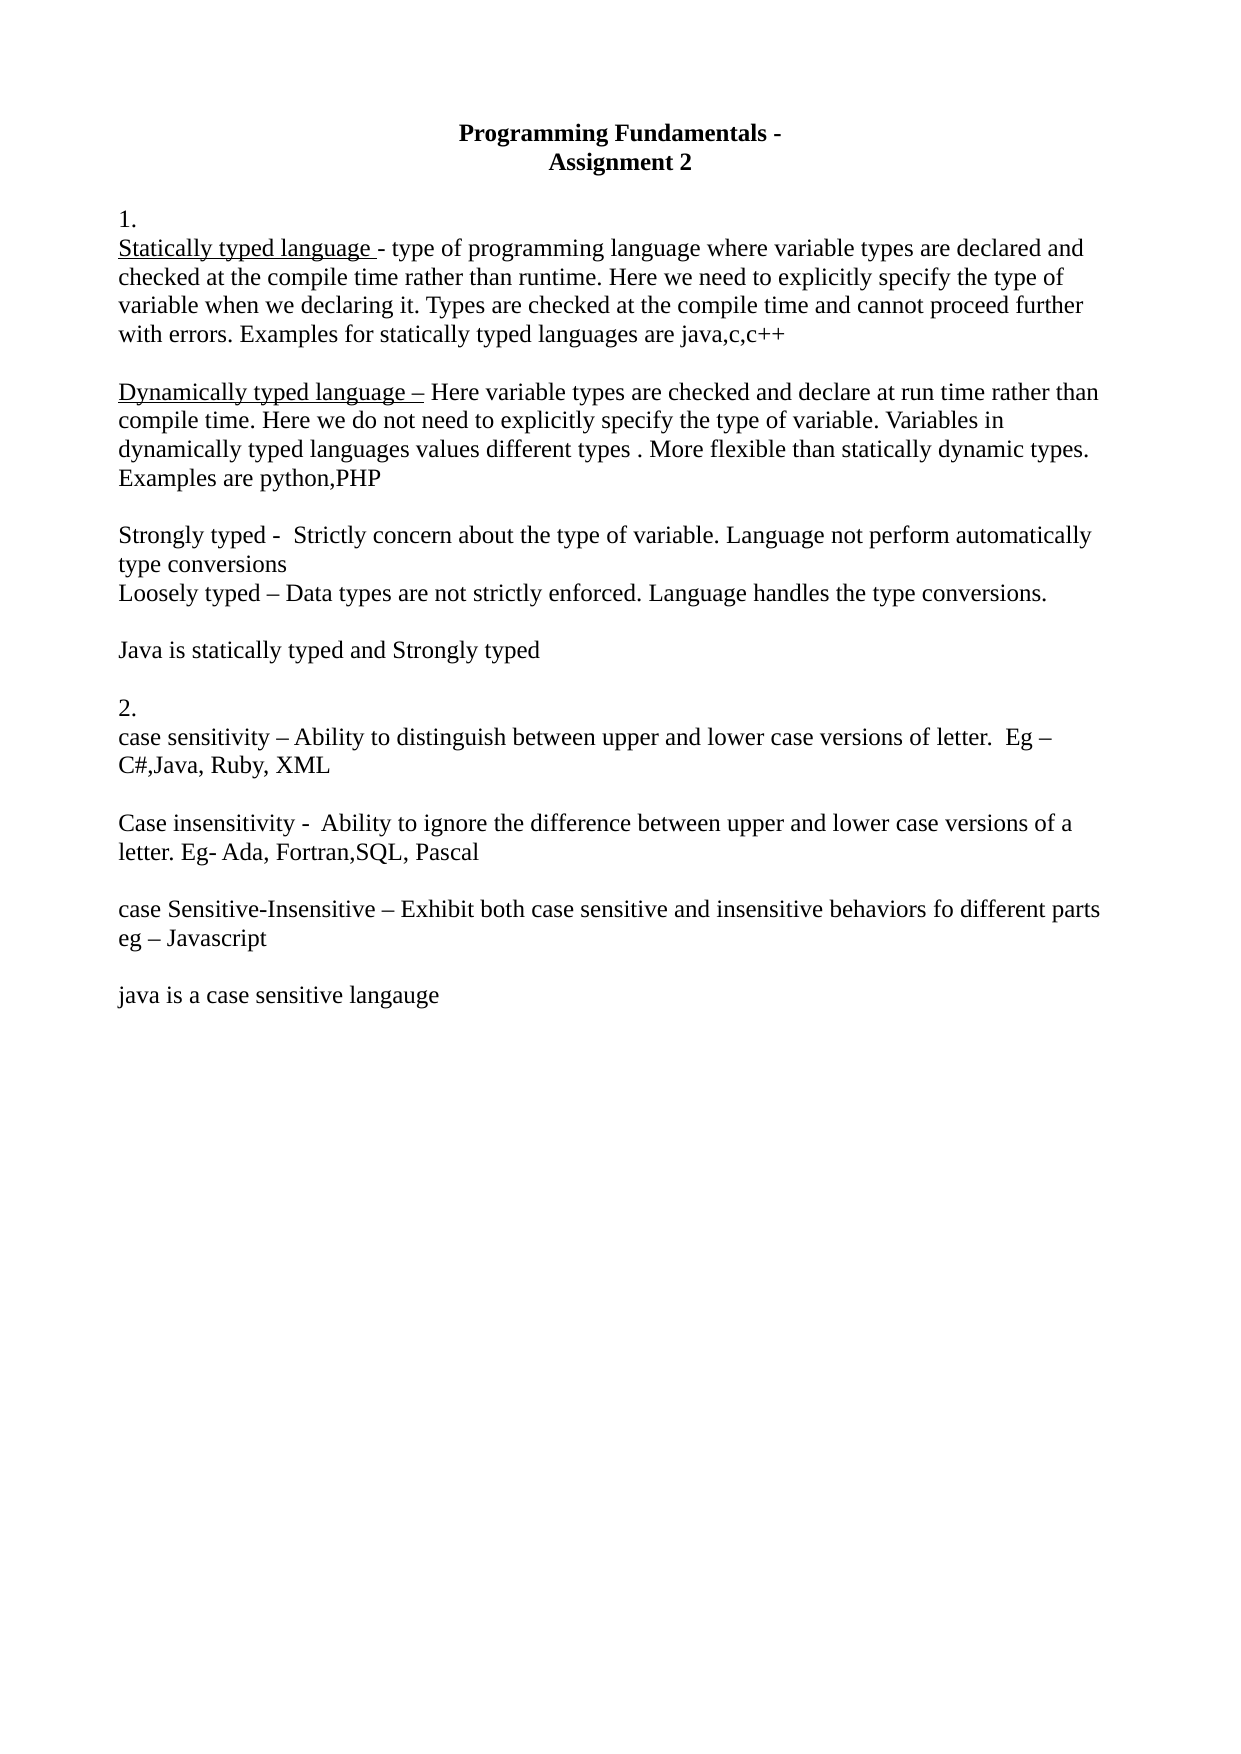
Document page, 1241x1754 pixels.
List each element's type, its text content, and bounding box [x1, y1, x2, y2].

text 2. [118, 693, 1122, 722]
text Dynamically typed language – Here variable types are checked and declare at run time rather than compile time. Here we do not need to explicitly specify the type of variable. Variables in dynamically typed languages values different types . More flexible than statically dynamic types. Examples are python,PHP [118, 377, 1122, 492]
text Case insensitivity - Ability to ignore the difference between upper and lower case versions of a letter. Eg- Ada, Fortran,SQL, Pascal [118, 808, 1122, 866]
text eg – Javascript [118, 923, 1122, 952]
text case sensitivity – Ability to distinguish between upper and lower case versions of letter. Eg – C#,Java, Ruby, XML [118, 722, 1122, 779]
text Programming Fundamentals - [118, 118, 1122, 147]
text Strongly typed - Strictly concern about the type of variable. Language not perform automatically type conversions [118, 521, 1122, 578]
text Statically typed language - type of programming language where variable types are declared and checked at the compile time rather than runtime. Here we need to explicitly specify the type of variable when we declaring it. Types are checked at the compile time and cannot proceed further with errors. Examples for statically typed languages are java,c,c++ [118, 233, 1122, 348]
text Java is statically typed and Strongly typed [118, 636, 1122, 664]
text Assignment 2 [118, 147, 1122, 176]
text java is a case sensitive langauge [118, 981, 1122, 1009]
text case Sensitive-Insensitive – Exhibit both case sensitive and insensitive behaviors fo different parts [118, 894, 1122, 923]
text 1. [118, 204, 1122, 233]
text Loosely typed – Data types are not strictly enforced. Language handles the type conversions. [118, 578, 1122, 607]
